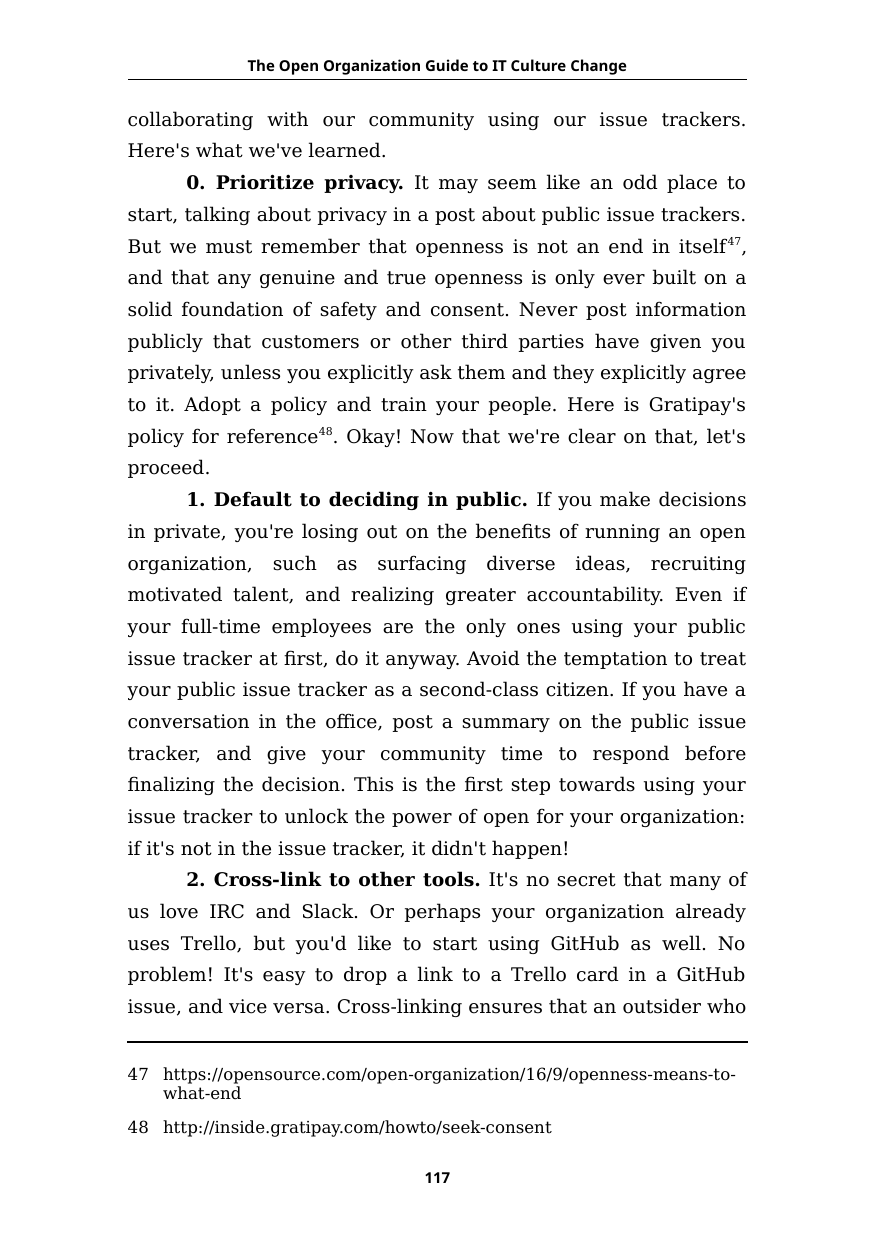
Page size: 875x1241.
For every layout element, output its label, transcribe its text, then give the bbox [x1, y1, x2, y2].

text http://inside.gratipay.com/howto/seek-consent [127, 1118, 747, 1138]
text 2. Cross-link to other tools. It's no secret that many of us love IRC and Slack. Or perhaps your organization already uses Trello, but you'd like to start using GitHub as well. No problem! It's easy to drop a link to a Trello card in a GitHub issue, and vice versa. Cross-linking ensures that an outsider who [127, 869, 747, 1018]
text https://opensource.com/open-organization/16/9/openness-means-to-what-end [127, 1064, 747, 1103]
text 1. Default to deciding in public. If you make decisions in private, you're losing out on the benefits of running an open organization, such as surfacing diverse ideas, recruiting motivated talent, and realizing greater accountability. Even if your full-time employees are the only ones using your public issue tracker at first, do it anyway. Avoid the temptation to treat your public issue tracker as a second-class citizen. If you have a conversation in the office, post a summary on the public issue tracker, and give your community time to respond before finalizing the decision. This is the first step towards using your issue tracker to unlock the power of open for your organization: if it's not in the issue tracker, it didn't happen! [127, 489, 747, 859]
text 0. Prioritize privacy. It may seem like an odd place to start, talking about privacy in a post about public issue trackers. But we must remember that openness is not an end in itself, and that any genuine and true openness is only ever built on a solid foundation of safety and consent. Never post information publicly that customers or other third parties have given you privately, unless you explicitly ask them and they explicitly agree to it. Adopt a policy and train your people. Here is Gratipay's policy for reference. Okay! Now that we're clear on that, let's proceed. [127, 172, 747, 479]
text collaborating with our community using our issue trackers. Here's what we've learned. [127, 109, 747, 162]
